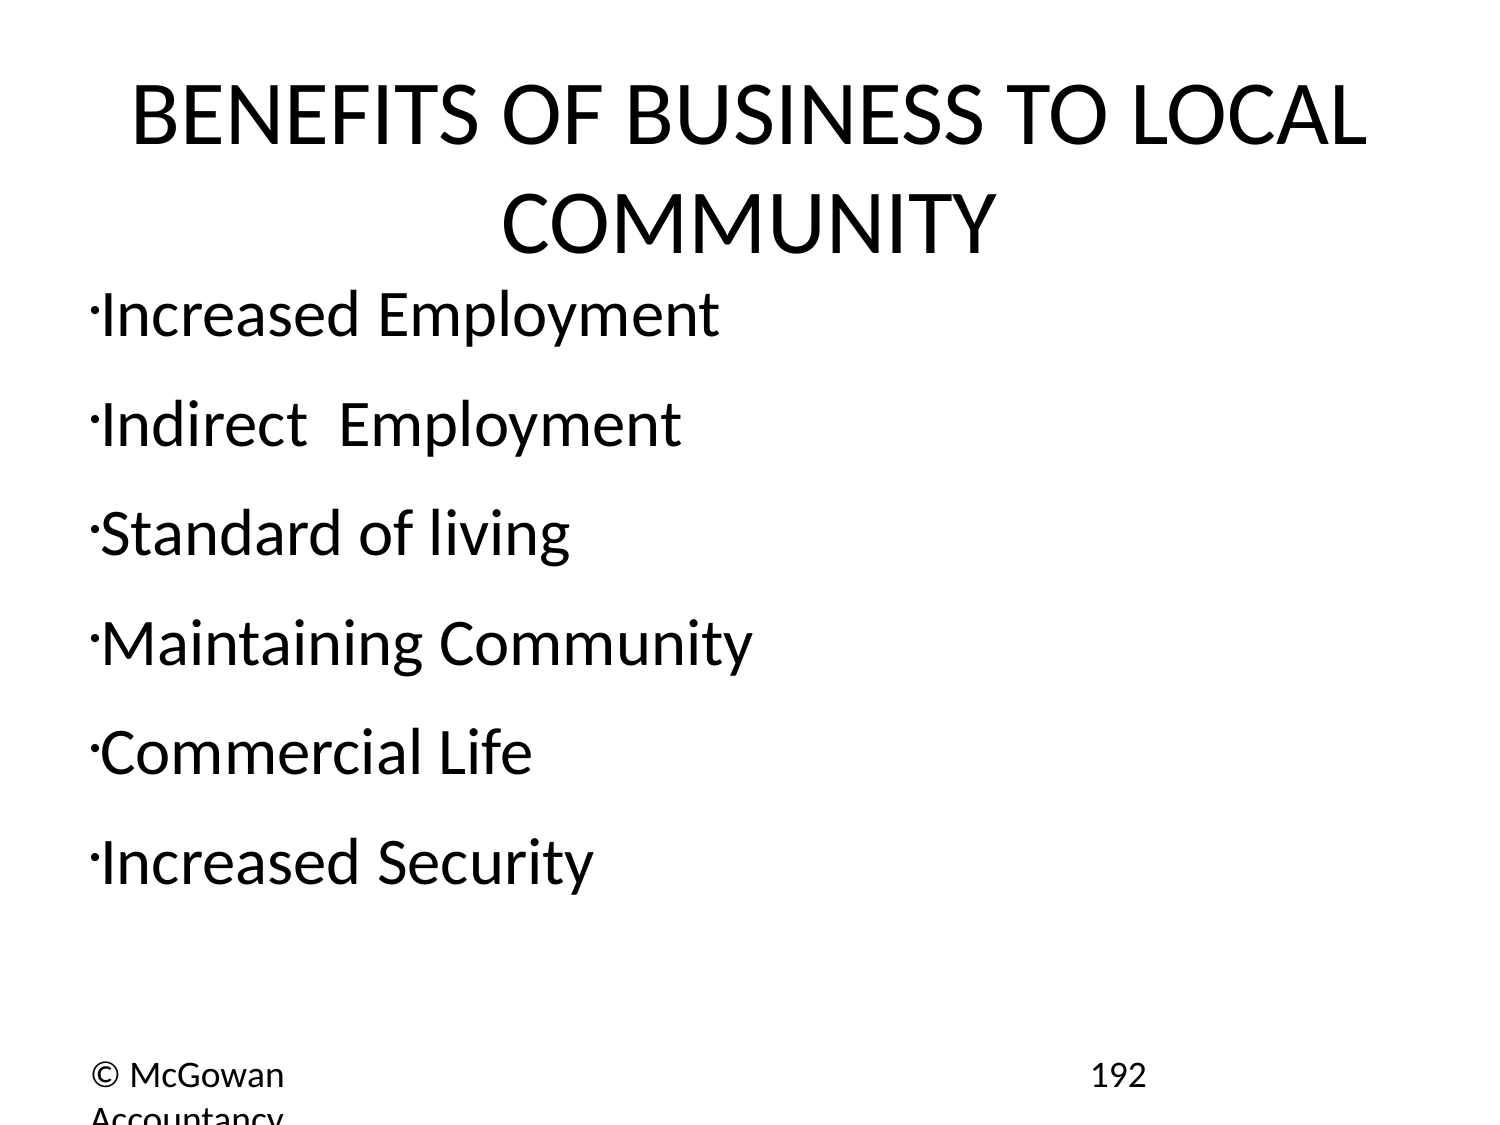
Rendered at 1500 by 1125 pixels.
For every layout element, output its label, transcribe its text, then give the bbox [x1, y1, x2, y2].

text_box © McGowan Accountancy Services [75, 1042, 425, 1103]
title BENEFITS OF BUSINESS TO LOCAL COMMUNITY [75, 45, 1425, 233]
text_box [1074, 1042, 1425, 1103]
list Increased Employment Indirect Employment Standard of living Maintaining Community Commercial Life Increased Security [75, 262, 1425, 1005]
